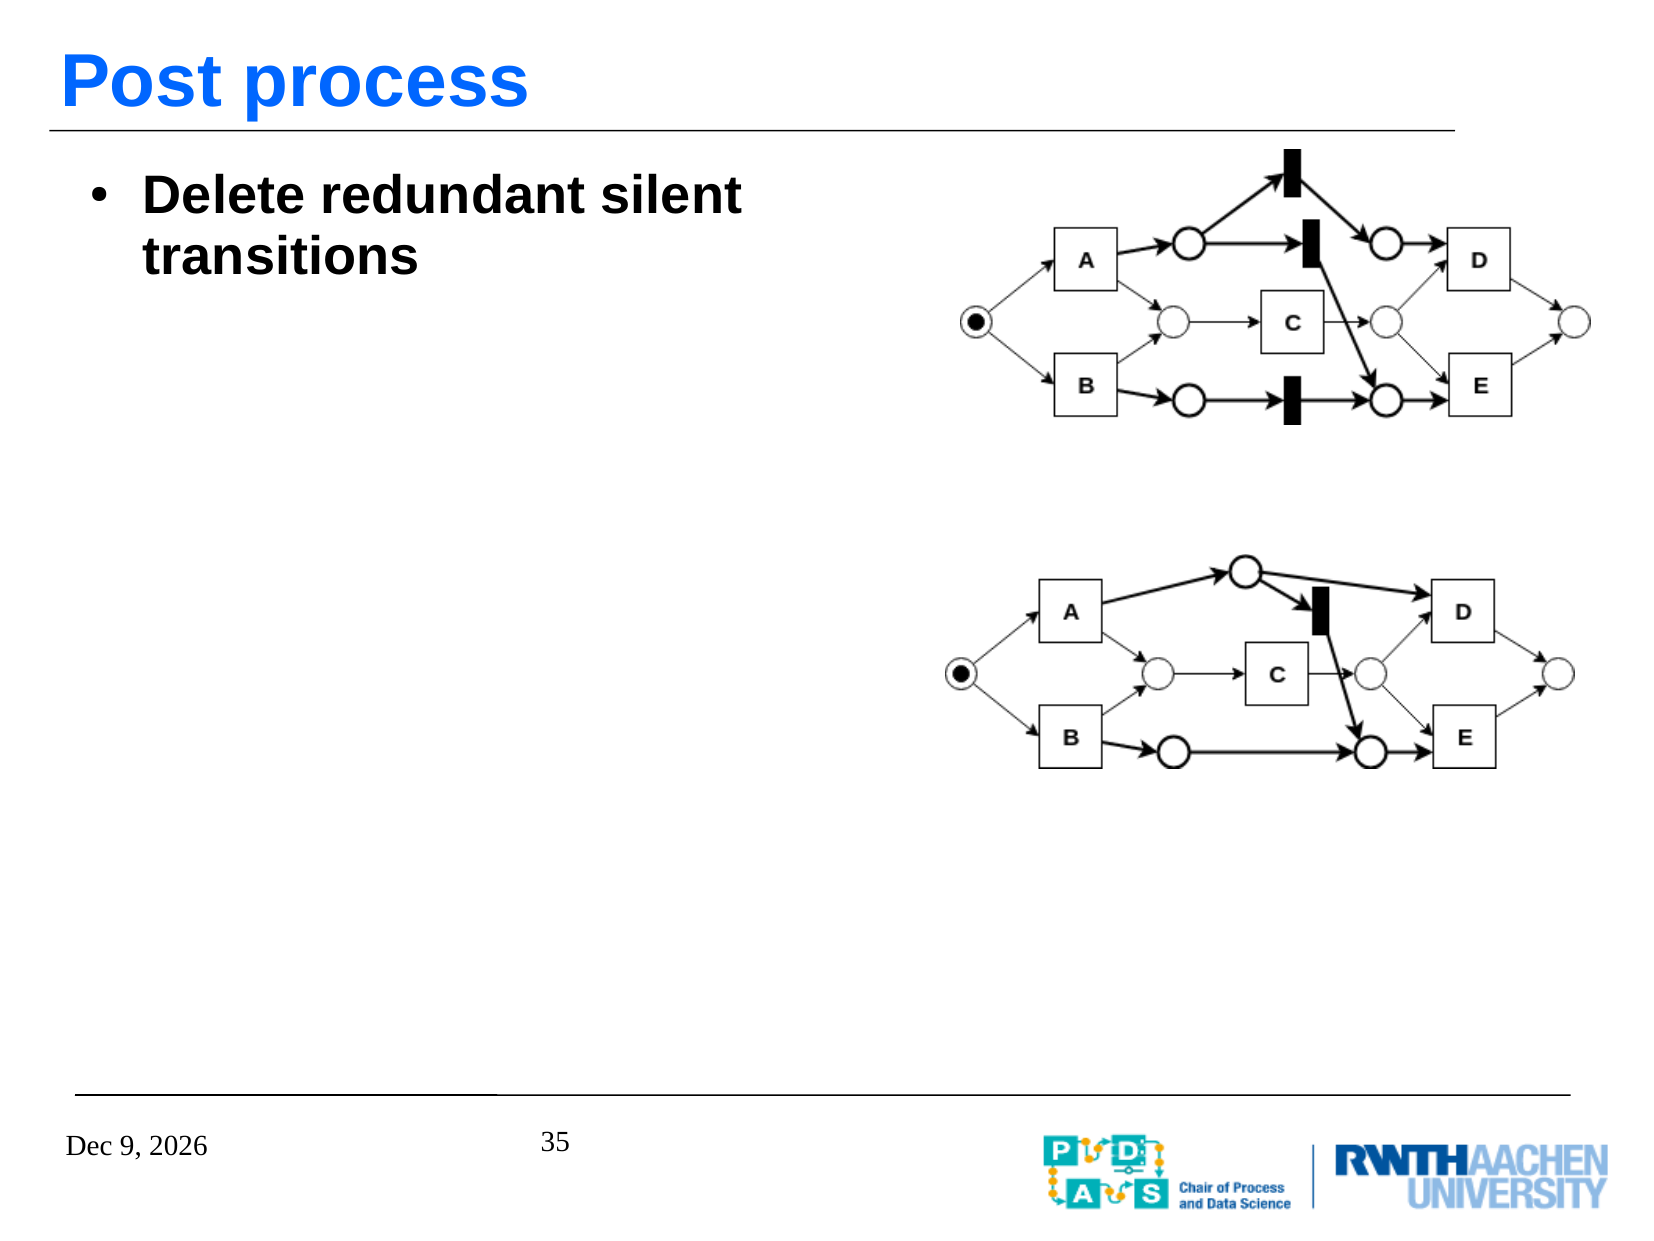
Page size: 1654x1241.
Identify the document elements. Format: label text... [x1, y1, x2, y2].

picture [945, 554, 1575, 770]
title Post process [60, 30, 1549, 131]
picture [960, 149, 1591, 425]
picture [1005, 1090, 1647, 1241]
list Delete redundant silent transitions [71, 165, 1006, 1021]
